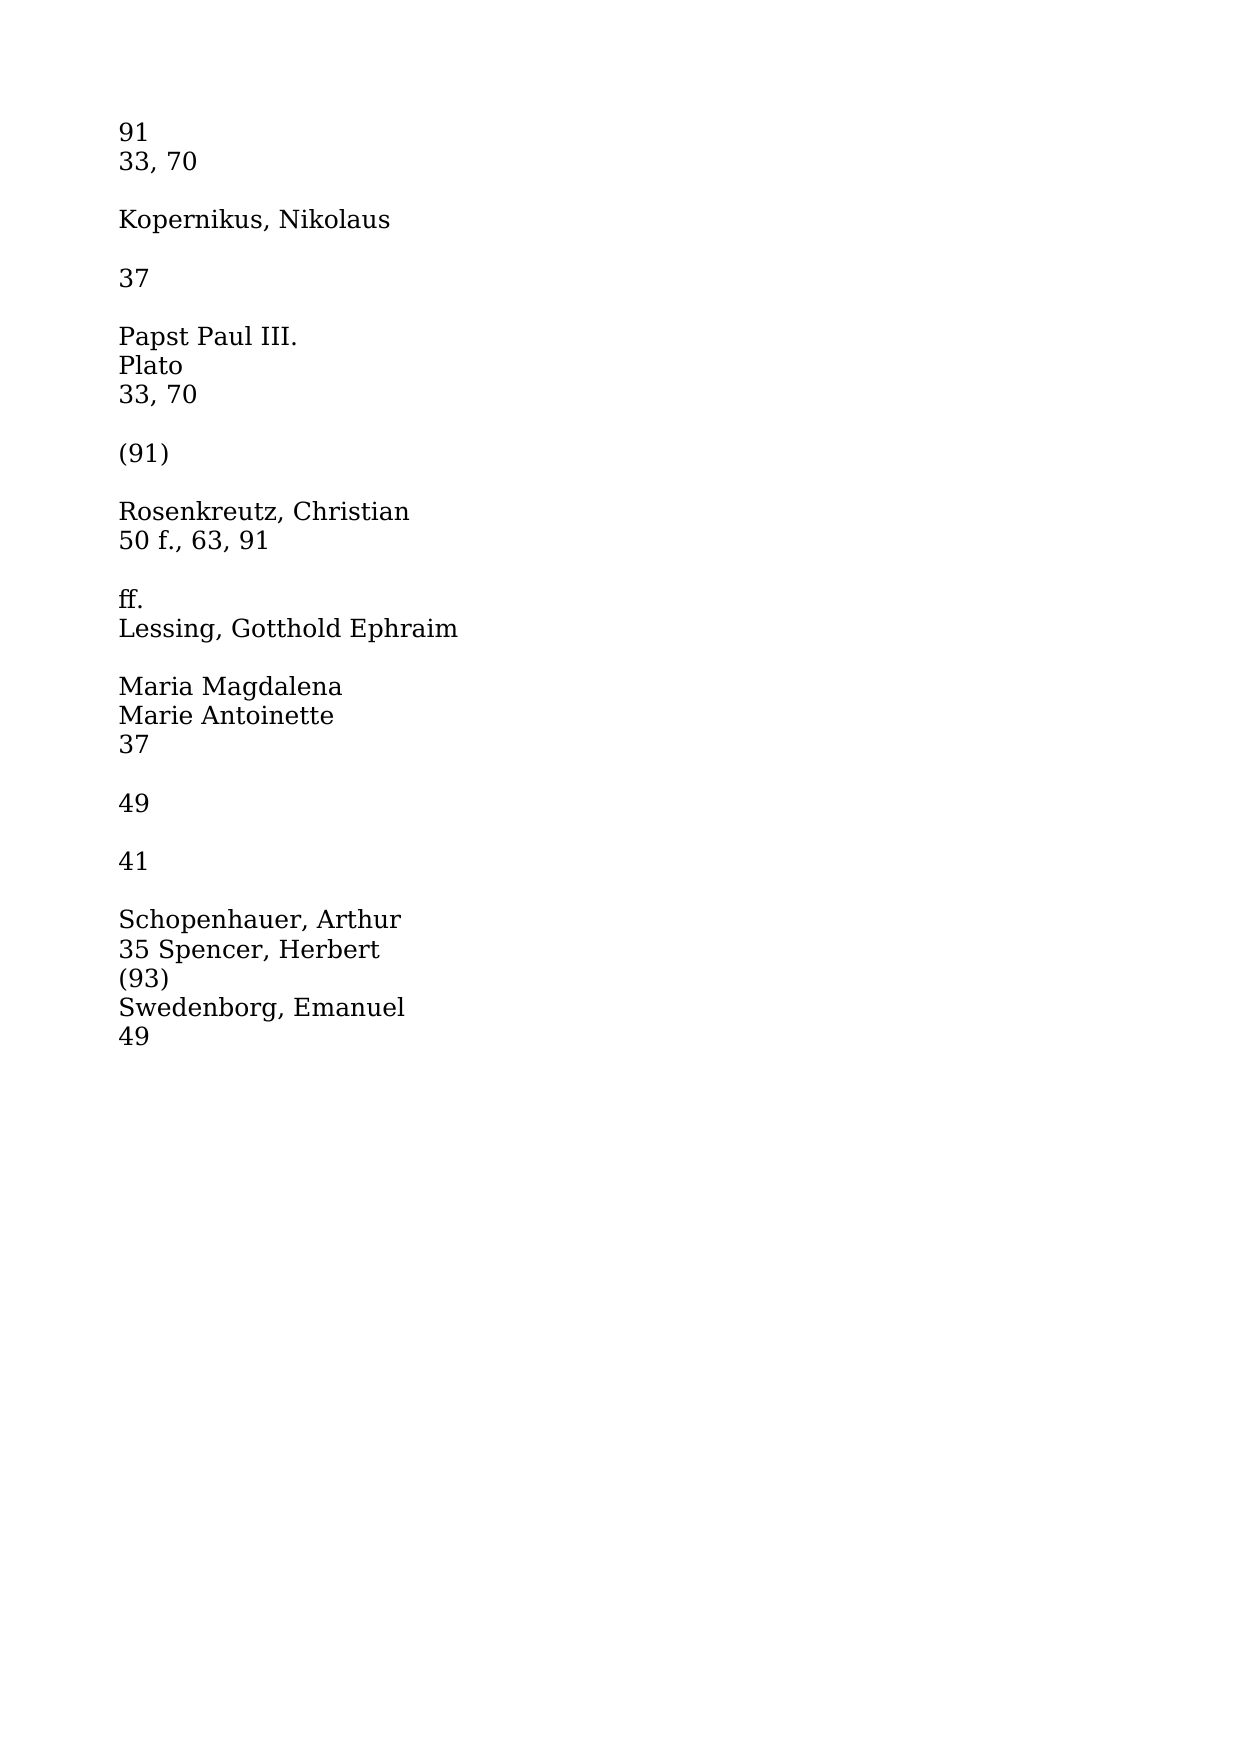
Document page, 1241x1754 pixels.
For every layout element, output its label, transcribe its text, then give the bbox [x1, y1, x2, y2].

text 35 Spencer, Herbert [118, 935, 1122, 964]
text 37 [118, 264, 1122, 293]
text Kopernikus, Nikolaus [118, 206, 1122, 235]
text 33, 70 [118, 147, 1122, 176]
text ff. [118, 585, 1122, 614]
text Maria Magdalena [118, 672, 1122, 701]
text 49 [118, 789, 1122, 818]
text 91 [118, 118, 1122, 147]
text Swedenborg, Emanuel [118, 993, 1122, 1022]
text (93) [118, 964, 1122, 993]
text 50 f., 63, 91 [118, 526, 1122, 556]
text Schopenhauer, Arthur [118, 906, 1122, 935]
text 49 [118, 1022, 1122, 1051]
text Papst Paul III. [118, 322, 1122, 351]
text Plato [118, 351, 1122, 381]
text 37 [118, 731, 1122, 760]
text Rosenkreutz, Christian [118, 497, 1122, 526]
text (91) [118, 439, 1122, 468]
text 33, 70 [118, 381, 1122, 410]
text 41 [118, 847, 1122, 876]
text Marie Antoinette [118, 701, 1122, 731]
text Lessing, Gotthold Ephraim [118, 614, 1122, 643]
